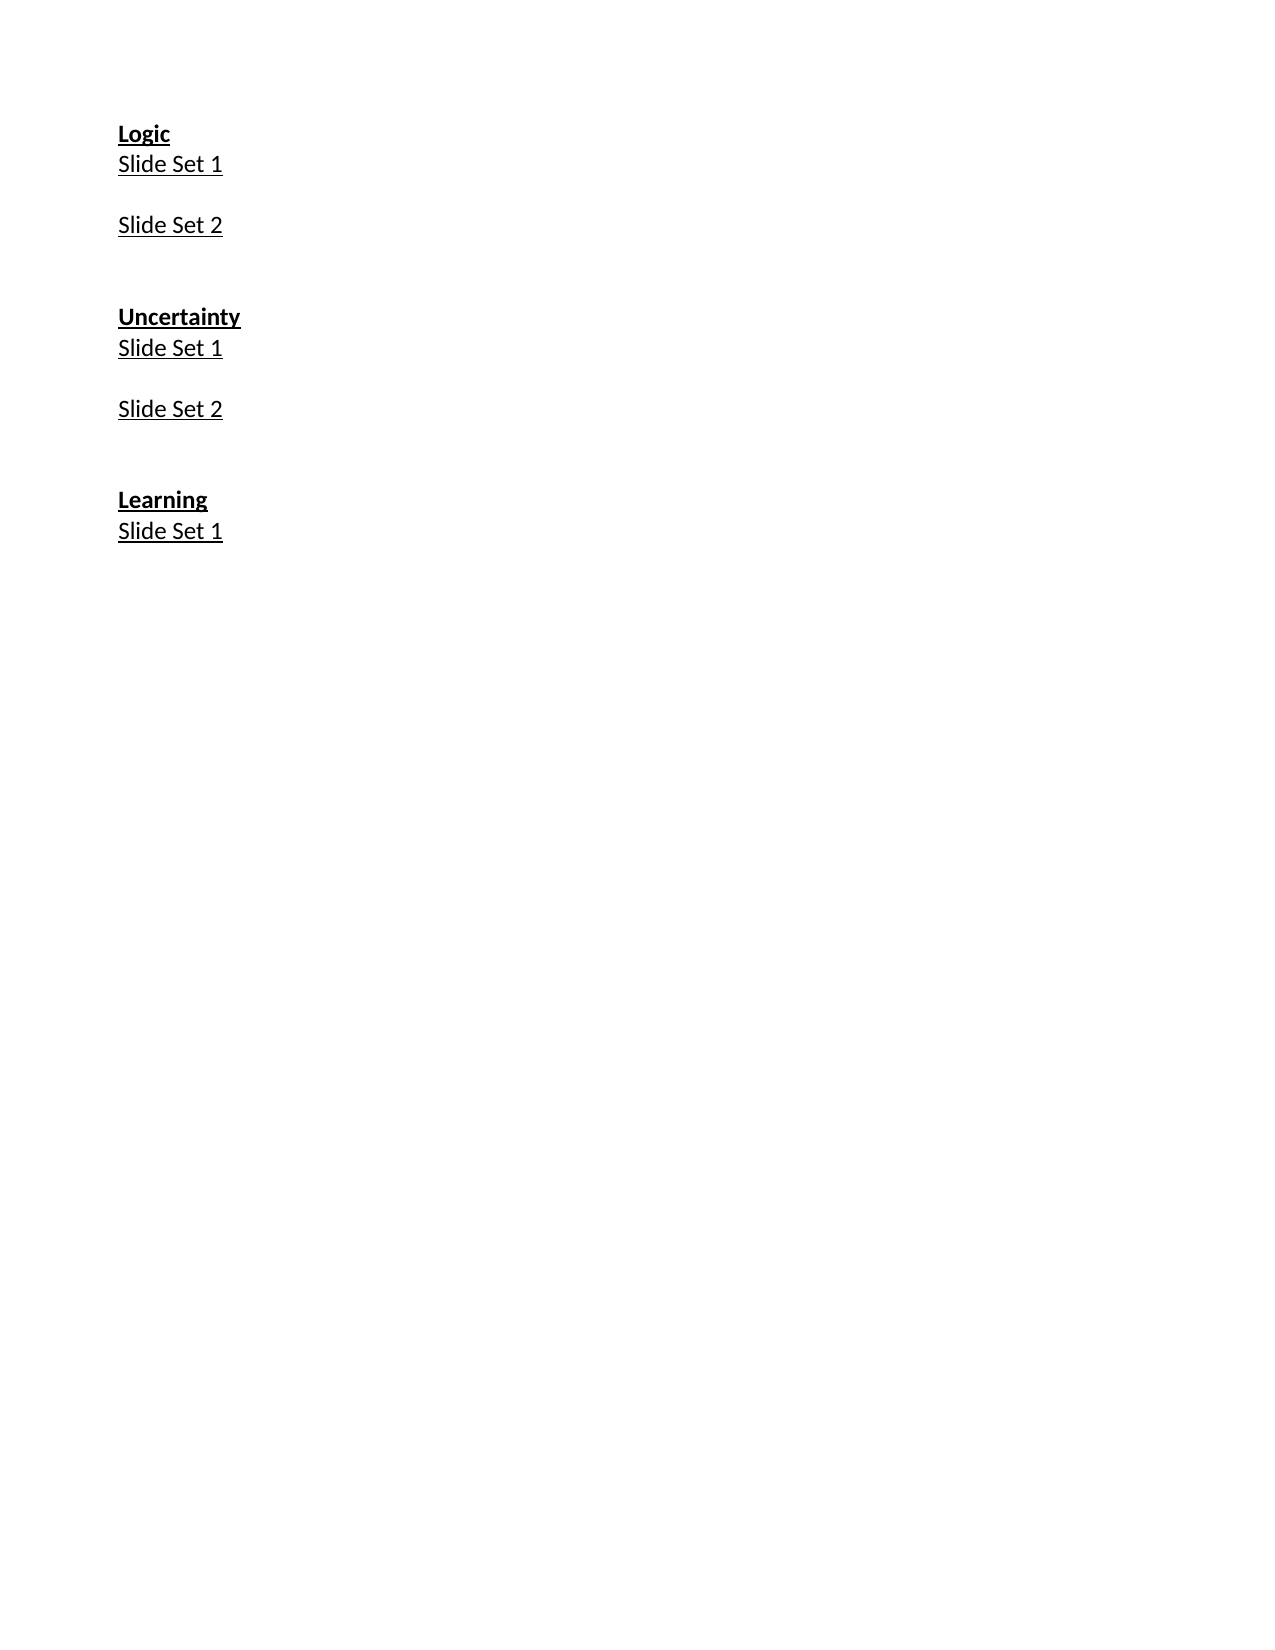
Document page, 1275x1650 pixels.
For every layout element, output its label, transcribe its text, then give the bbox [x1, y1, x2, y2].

text Slide Set 1 [118, 332, 1157, 362]
text Uncertainty [118, 301, 1157, 332]
text Slide Set 2 [118, 210, 1157, 240]
text Slide Set 2 [118, 393, 1157, 423]
text Slide Set 1 [118, 515, 1157, 545]
text Logic [118, 118, 1157, 149]
text Slide Set 1 [118, 149, 1157, 179]
text Learning [118, 484, 1157, 515]
